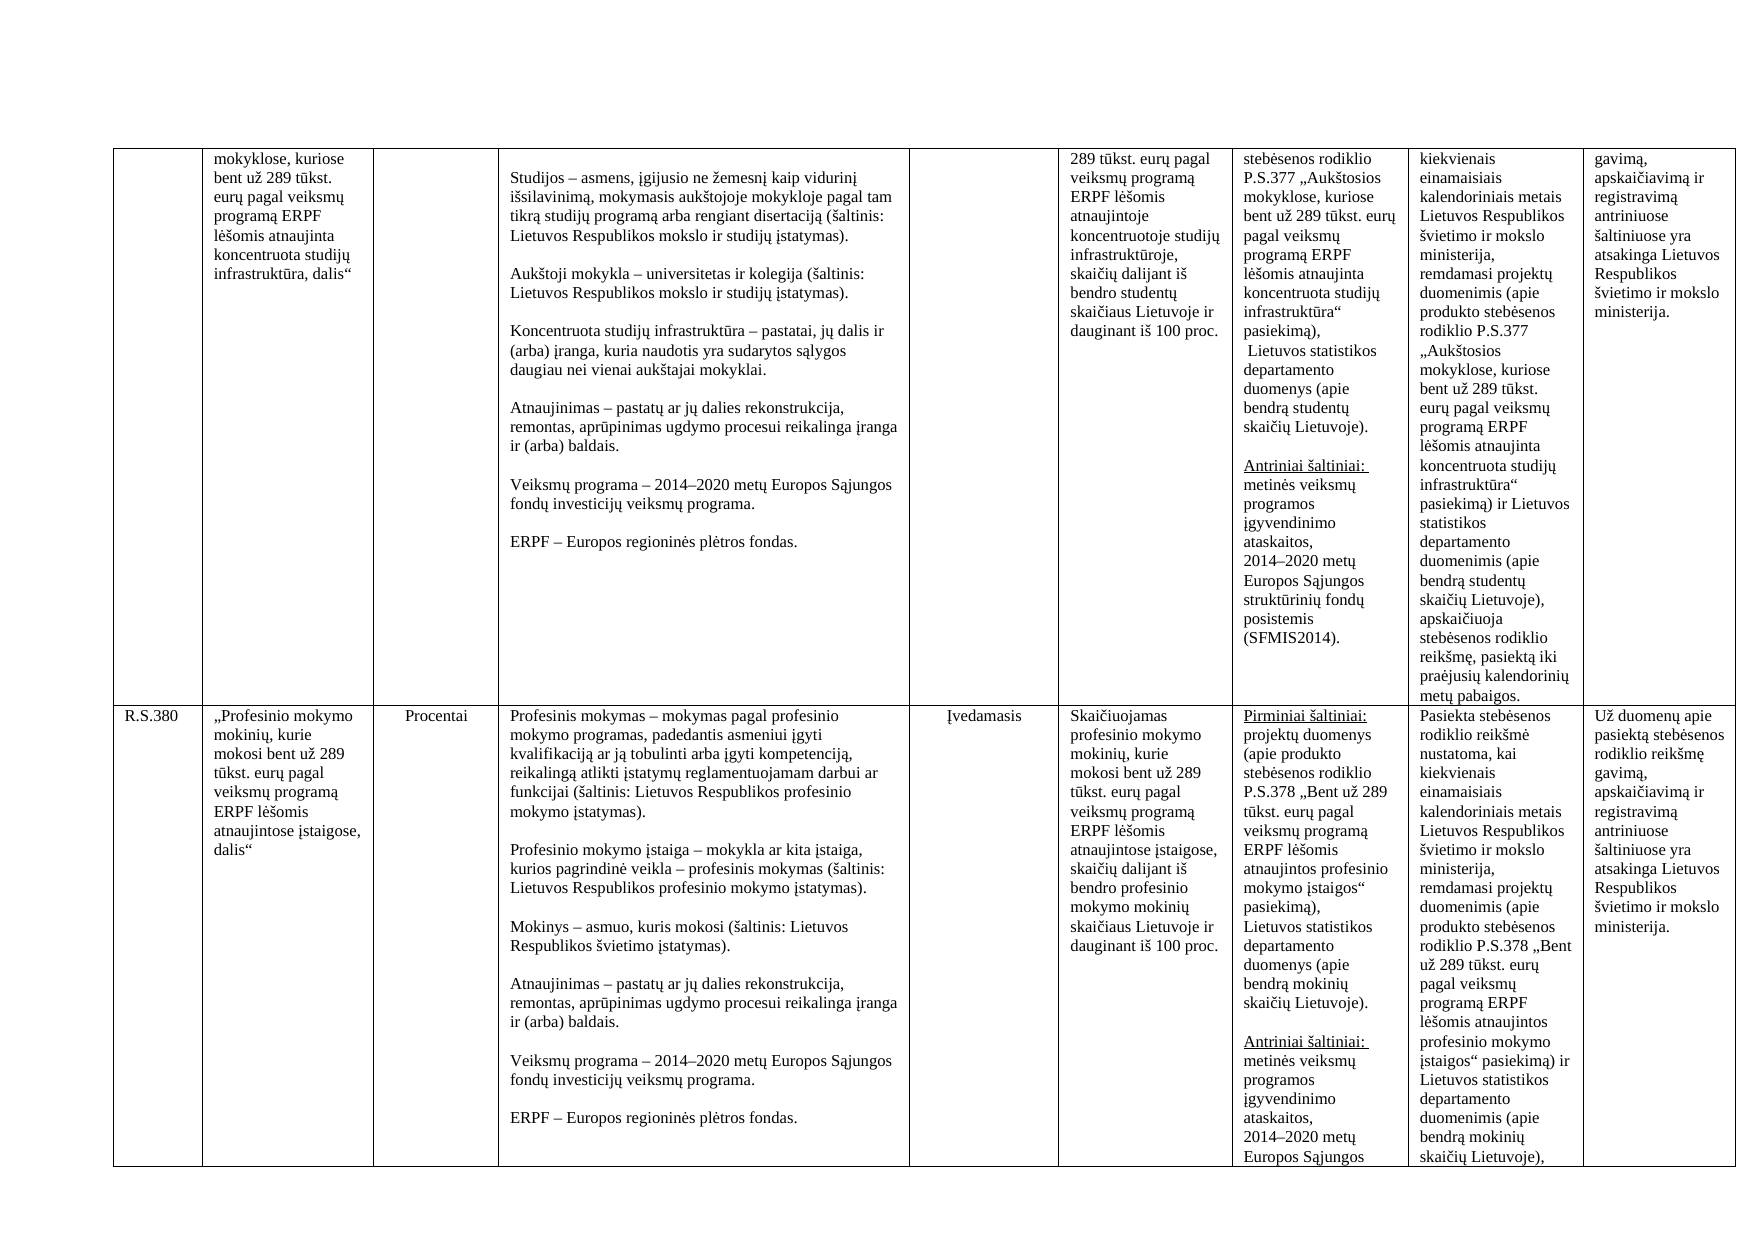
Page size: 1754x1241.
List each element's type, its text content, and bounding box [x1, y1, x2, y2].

table_cell Procentai [374, 706, 498, 1166]
table_cell Skaičiuojamas profesinio mokymo mokinių, kurie mokosi bent už 289 tūkst. eurų pagal veiksmų programą ERPF lėšomis atnaujintose įstaigose, skaičių dalijant iš bendro profesinio mokymo mokinių skaičiaus Lietuvoje ir dauginant iš 100 proc. [1059, 706, 1232, 1166]
table_cell [114, 149, 202, 704]
table_cell „Profesinio mokymo mokinių, kurie mokosi bent už 289 tūkst. eurų pagal veiksmų programą ERPF lėšomis atnaujintose įstaigose, dalis“ [203, 706, 373, 1166]
table_cell gavimą, apskaičiavimą ir registravimą antriniuose šaltiniuose yra atsakinga Lietuvos Respublikos švietimo ir mokslo ministerija. [1584, 149, 1735, 704]
table_cell mokyklose, kuriose bent už 289 tūkst. eurų pagal veiksmų programą ERPF lėšomis atnaujinta koncentruota studijų infrastruktūra, dalis“ [203, 149, 373, 704]
table_cell R.S.380 [114, 706, 202, 1166]
table_cell Profesinis mokymas – mokymas pagal profesinio mokymo programas, padedantis asmeniui įgyti kvalifikaciją ar ją tobulinti arba įgyti kompetenciją, reikalingą atlikti įstatymų reglamentuojamam darbui ar funkcijai (šaltinis: Lietuvos Respublikos profesinio mokymo įstatymas). Profesinio mokymo įstaiga – mokykla ar kita įstaiga, kurios pagrindinė veikla – profesinis mokymas (šaltinis: Lietuvos Respublikos profesinio mokymo įstatymas). Mokinys – asmuo, kuris mokosi (šaltinis: Lietuvos Respublikos švietimo įstatymas). Atnaujinimas – pastatų ar jų dalies rekonstrukcija, remontas, aprūpinimas ugdymo procesui reikalinga įranga ir (arba) baldais. Veiksmų programa – 2014–2020 metų Europos Sąjungos fondų investicijų veiksmų programa. ERPF – Europos regioninės plėtros fondas. [499, 706, 909, 1166]
table_cell Studijos – asmens, įgijusio ne žemesnį kaip vidurinį išsilavinimą, mokymasis aukštojoje mokykloje pagal tam tikrą studijų programą arba rengiant disertaciją (šaltinis: Lietuvos Respublikos mokslo ir studijų įstatymas). Aukštoji mokykla – universitetas ir kolegija (šaltinis: Lietuvos Respublikos mokslo ir studijų įstatymas). Koncentruota studijų infrastruktūra – pastatai, jų dalis ir (arba) įranga, kuria naudotis yra sudarytos sąlygos daugiau nei vienai aukštajai mokyklai. Atnaujinimas – pastatų ar jų dalies rekonstrukcija, remontas, aprūpinimas ugdymo procesui reikalinga įranga ir (arba) baldais. Veiksmų programa – 2014–2020 metų Europos Sąjungos fondų investicijų veiksmų programa. ERPF – Europos regioninės plėtros fondas. [499, 149, 909, 704]
table_cell 289 tūkst. eurų pagal veiksmų programą ERPF lėšomis atnaujintoje koncentruotoje studijų infrastruktūroje, skaičių dalijant iš bendro studentų skaičiaus Lietuvoje ir dauginant iš 100 proc. [1059, 149, 1232, 704]
table_cell Įvedamasis [910, 706, 1058, 1166]
table_cell stebėsenos rodiklio P.S.377 „Aukštosios mokyklose, kuriose bent už 289 tūkst. eurų pagal veiksmų programą ERPF lėšomis atnaujinta koncentruota studijų infrastruktūra“ pasiekimą), Lietuvos statistikos departamento duomenys (apie bendrą studentų skaičių Lietuvoje). Antriniai šaltiniai: metinės veiksmų programos įgyvendinimo ataskaitos, 2014–2020 metų Europos Sąjungos struktūrinių fondų posistemis (SFMIS2014). [1233, 149, 1408, 704]
table_cell Už duomenų apie pasiektą stebėsenos rodiklio reikšmę gavimą, apskaičiavimą ir registravimą antriniuose šaltiniuose yra atsakinga Lietuvos Respublikos švietimo ir mokslo ministerija. [1584, 706, 1735, 1166]
table_cell Pirminiai šaltiniai: projektų duomenys (apie produkto stebėsenos rodiklio P.S.378 „Bent už 289 tūkst. eurų pagal veiksmų programą ERPF lėšomis atnaujintos profesinio mokymo įstaigos“ pasiekimą), Lietuvos statistikos departamento duomenys (apie bendrą mokinių skaičių Lietuvoje). Antriniai šaltiniai: metinės veiksmų programos įgyvendinimo ataskaitos, 2014–2020 metų Europos Sąjungos [1233, 706, 1408, 1166]
table_cell [910, 149, 1058, 704]
table_cell [374, 149, 498, 704]
table_cell Pasiekta stebėsenos rodiklio reikšmė nustatoma, kai kiekvienais einamaisiais kalendoriniais metais Lietuvos Respublikos švietimo ir mokslo ministerija, remdamasi projektų duomenimis (apie produkto stebėsenos rodiklio P.S.378 „Bent už 289 tūkst. eurų pagal veiksmų programą ERPF lėšomis atnaujintos profesinio mokymo įstaigos“ pasiekimą) ir Lietuvos statistikos departamento duomenimis (apie bendrą mokinių skaičių Lietuvoje), [1409, 706, 1583, 1166]
table_cell kiekvienais einamaisiais kalendoriniais metais Lietuvos Respublikos švietimo ir mokslo ministerija, remdamasi projektų duomenimis (apie produkto stebėsenos rodiklio P.S.377 „Aukštosios mokyklose, kuriose bent už 289 tūkst. eurų pagal veiksmų programą ERPF lėšomis atnaujinta koncentruota studijų infrastruktūra“ pasiekimą) ir Lietuvos statistikos departamento duomenimis (apie bendrą studentų skaičių Lietuvoje), apskaičiuoja stebėsenos rodiklio reikšmę, pasiektą iki praėjusių kalendorinių metų pabaigos. [1409, 149, 1583, 704]
